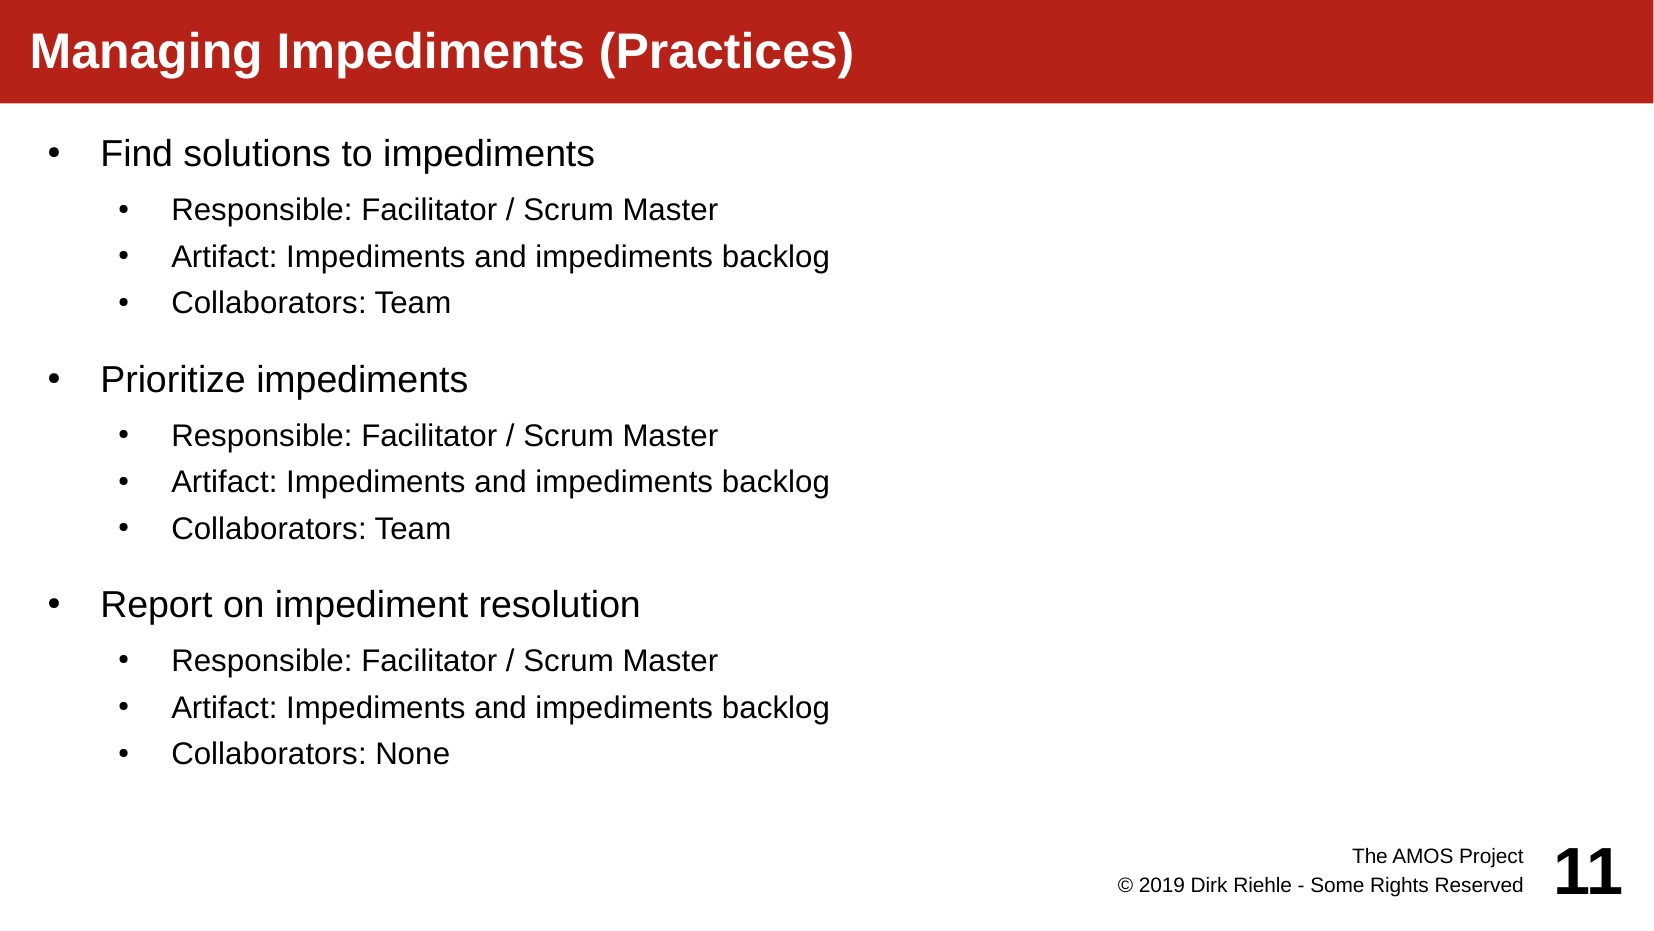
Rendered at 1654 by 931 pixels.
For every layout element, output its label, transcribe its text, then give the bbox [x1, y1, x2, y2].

list Find solutions to impediments Responsible: Facilitator / Scrum Master Artifact: Impediments and impediments backlog Collaborators: Team Prioritize impediments Responsible: Facilitator / Scrum Master Artifact: Impediments and impediments backlog Collaborators: Team Report on impediment resolution Responsible: Facilitator / Scrum Master Artifact: Impediments and impediments backlog Collaborators: None [29, 132, 1625, 798]
title Managing Impediments (Practices) [0, 0, 1654, 104]
